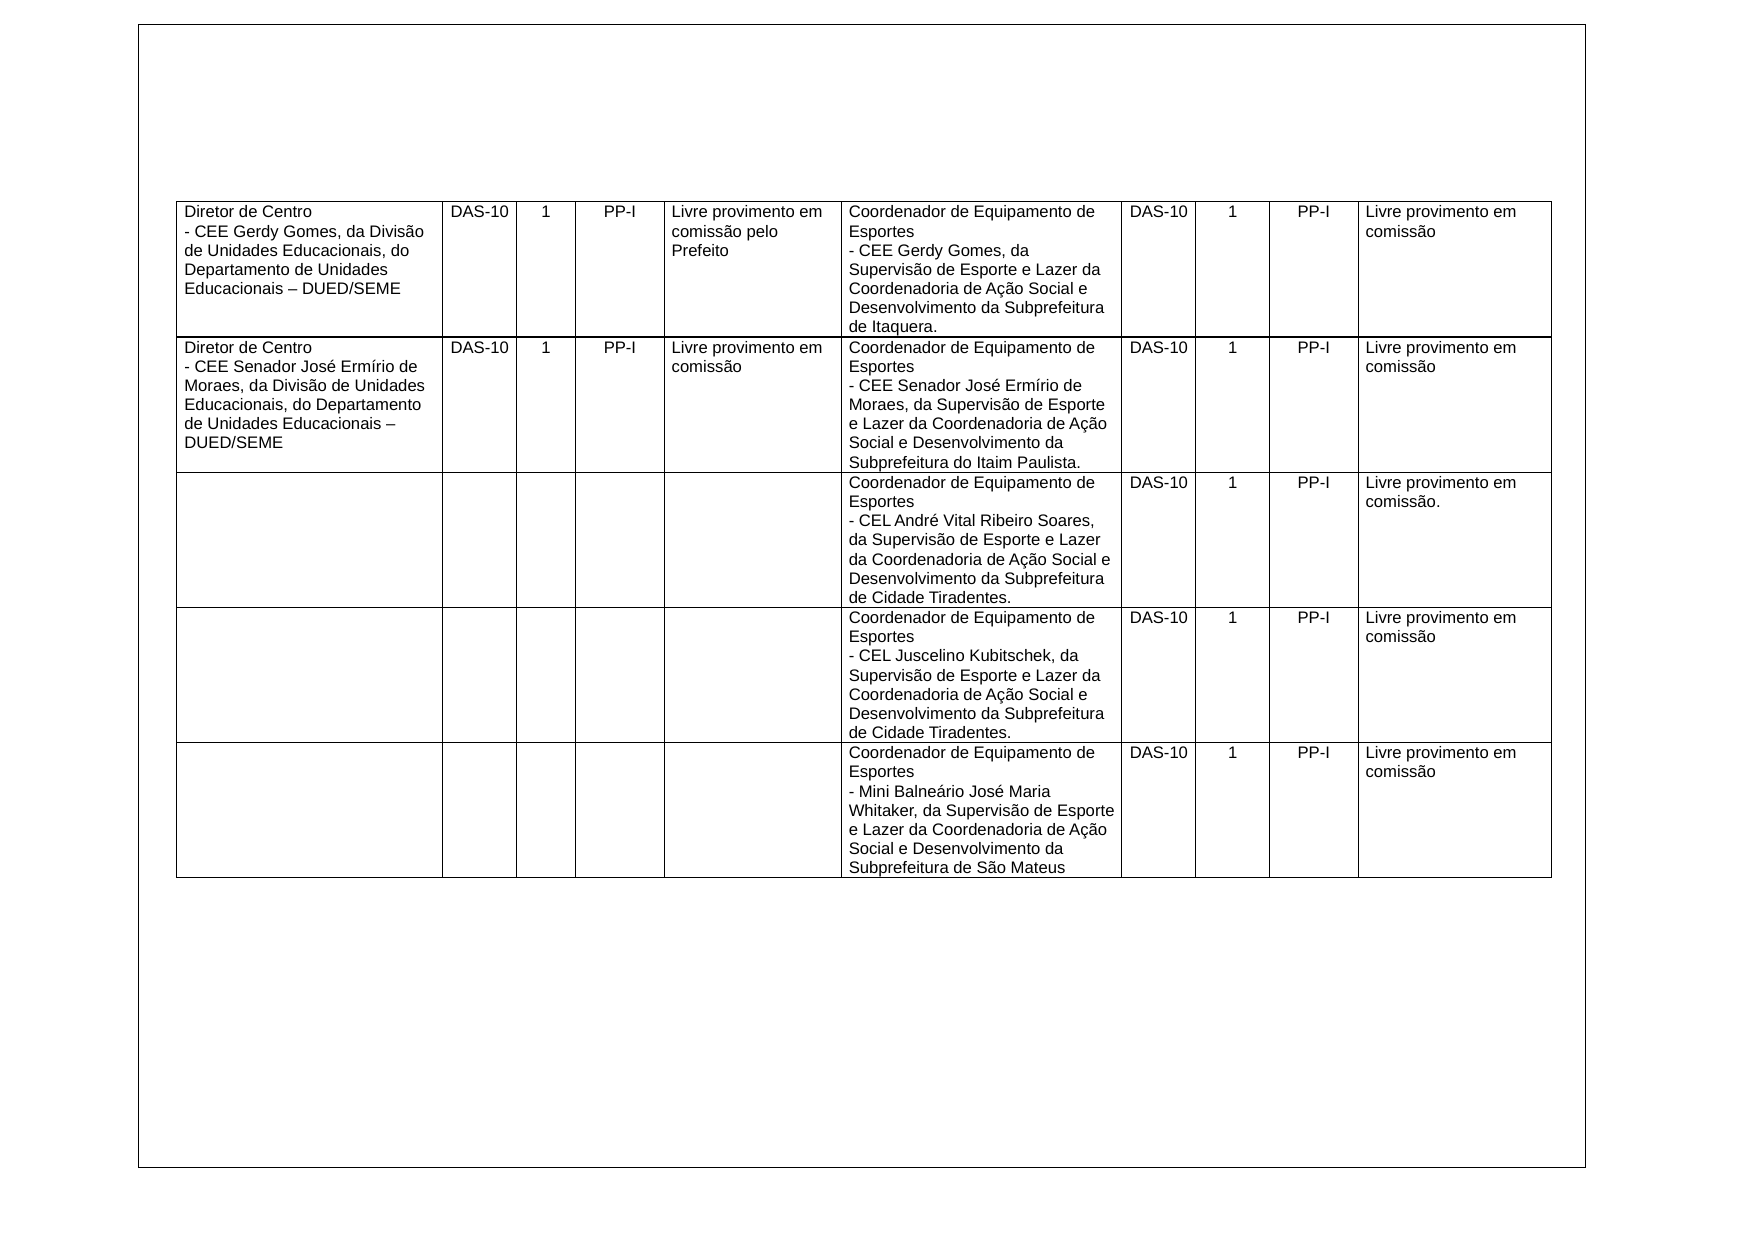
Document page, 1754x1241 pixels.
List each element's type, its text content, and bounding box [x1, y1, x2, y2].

table_cell DAS-10 [443, 338, 516, 472]
table_cell [576, 743, 664, 877]
table_header 1 [517, 202, 575, 336]
table_cell Coordenador de Equipamento de Esportes - CEL André Vital Ribeiro Soares, da Supervisão de Esporte e Lazer da Coordenadoria de Ação Social e Desenvolvimento da Subprefeitura de Cidade Tiradentes. [842, 473, 1121, 607]
table_cell [443, 608, 516, 742]
table_header PP-I [1270, 202, 1358, 336]
table_header Coordenador de Equipamento de Esportes - CEE Gerdy Gomes, da Supervisão de Esporte e Lazer da Coordenadoria de Ação Social e Desenvolvimento da Subprefeitura de Itaquera. [842, 202, 1121, 336]
table_cell 1 [1196, 743, 1269, 877]
table_cell [517, 608, 575, 742]
table_cell [517, 473, 575, 607]
table_cell [443, 473, 516, 607]
table_cell [517, 743, 575, 877]
table_cell DAS-10 [1122, 338, 1195, 472]
table_cell [665, 743, 841, 877]
table_cell DAS-10 [1122, 473, 1195, 607]
table_cell Coordenador de Equipamento de Esportes - Mini Balneário José Maria Whitaker, da Supervisão de Esporte e Lazer da Coordenadoria de Ação Social e Desenvolvimento da Subprefeitura de São Mateus [842, 743, 1121, 877]
table_cell DAS-10 [1122, 608, 1195, 742]
table_cell Livre provimento em comissão [1359, 743, 1551, 877]
table_cell 1 [1196, 338, 1269, 472]
table_header Livre provimento em comissão [1359, 202, 1551, 336]
table_cell PP-I [1270, 743, 1358, 877]
table_cell PP-I [1270, 608, 1358, 742]
table_cell Livre provimento em comissão. [1359, 473, 1551, 607]
table_header Diretor de Centro - CEE Gerdy Gomes, da Divisão de Unidades Educacionais, do Departamento de Unidades Educacionais – DUED/SEME [177, 202, 442, 336]
table_cell [665, 608, 841, 742]
table_cell [177, 608, 442, 742]
table_cell PP-I [1270, 473, 1358, 607]
table_cell Coordenador de Equipamento de Esportes - CEL Juscelino Kubitschek, da Supervisão de Esporte e Lazer da Coordenadoria de Ação Social e Desenvolvimento da Subprefeitura de Cidade Tiradentes. [842, 608, 1121, 742]
table_cell 1 [517, 338, 575, 472]
table_cell Livre provimento em comissão [665, 338, 841, 472]
table_cell PP-I [1270, 338, 1358, 472]
table_cell PP-I [576, 338, 664, 472]
table_cell [177, 473, 442, 607]
table_cell [576, 608, 664, 742]
table_header 1 [1196, 202, 1269, 336]
table_header DAS-10 [1122, 202, 1195, 336]
table_header Livre provimento em comissão pelo Prefeito [665, 202, 841, 336]
table_cell DAS-10 [1122, 743, 1195, 877]
table_cell Diretor de Centro - CEE Senador José Ermírio de Moraes, da Divisão de Unidades Educacionais, do Departamento de Unidades Educacionais – DUED/SEME [177, 338, 442, 472]
table_cell 1 [1196, 473, 1269, 607]
table_cell Livre provimento em comissão [1359, 338, 1551, 472]
table_header DAS-10 [443, 202, 516, 336]
table_cell Coordenador de Equipamento de Esportes - CEE Senador José Ermírio de Moraes, da Supervisão de Esporte e Lazer da Coordenadoria de Ação Social e Desenvolvimento da Subprefeitura do Itaim Paulista. [842, 338, 1121, 472]
table_cell [665, 473, 841, 607]
table_cell [576, 473, 664, 607]
table_cell 1 [1196, 608, 1269, 742]
table_header PP-I [576, 202, 664, 336]
table_cell [443, 743, 516, 877]
table_cell [177, 743, 442, 877]
table_cell Livre provimento em comissão [1359, 608, 1551, 742]
